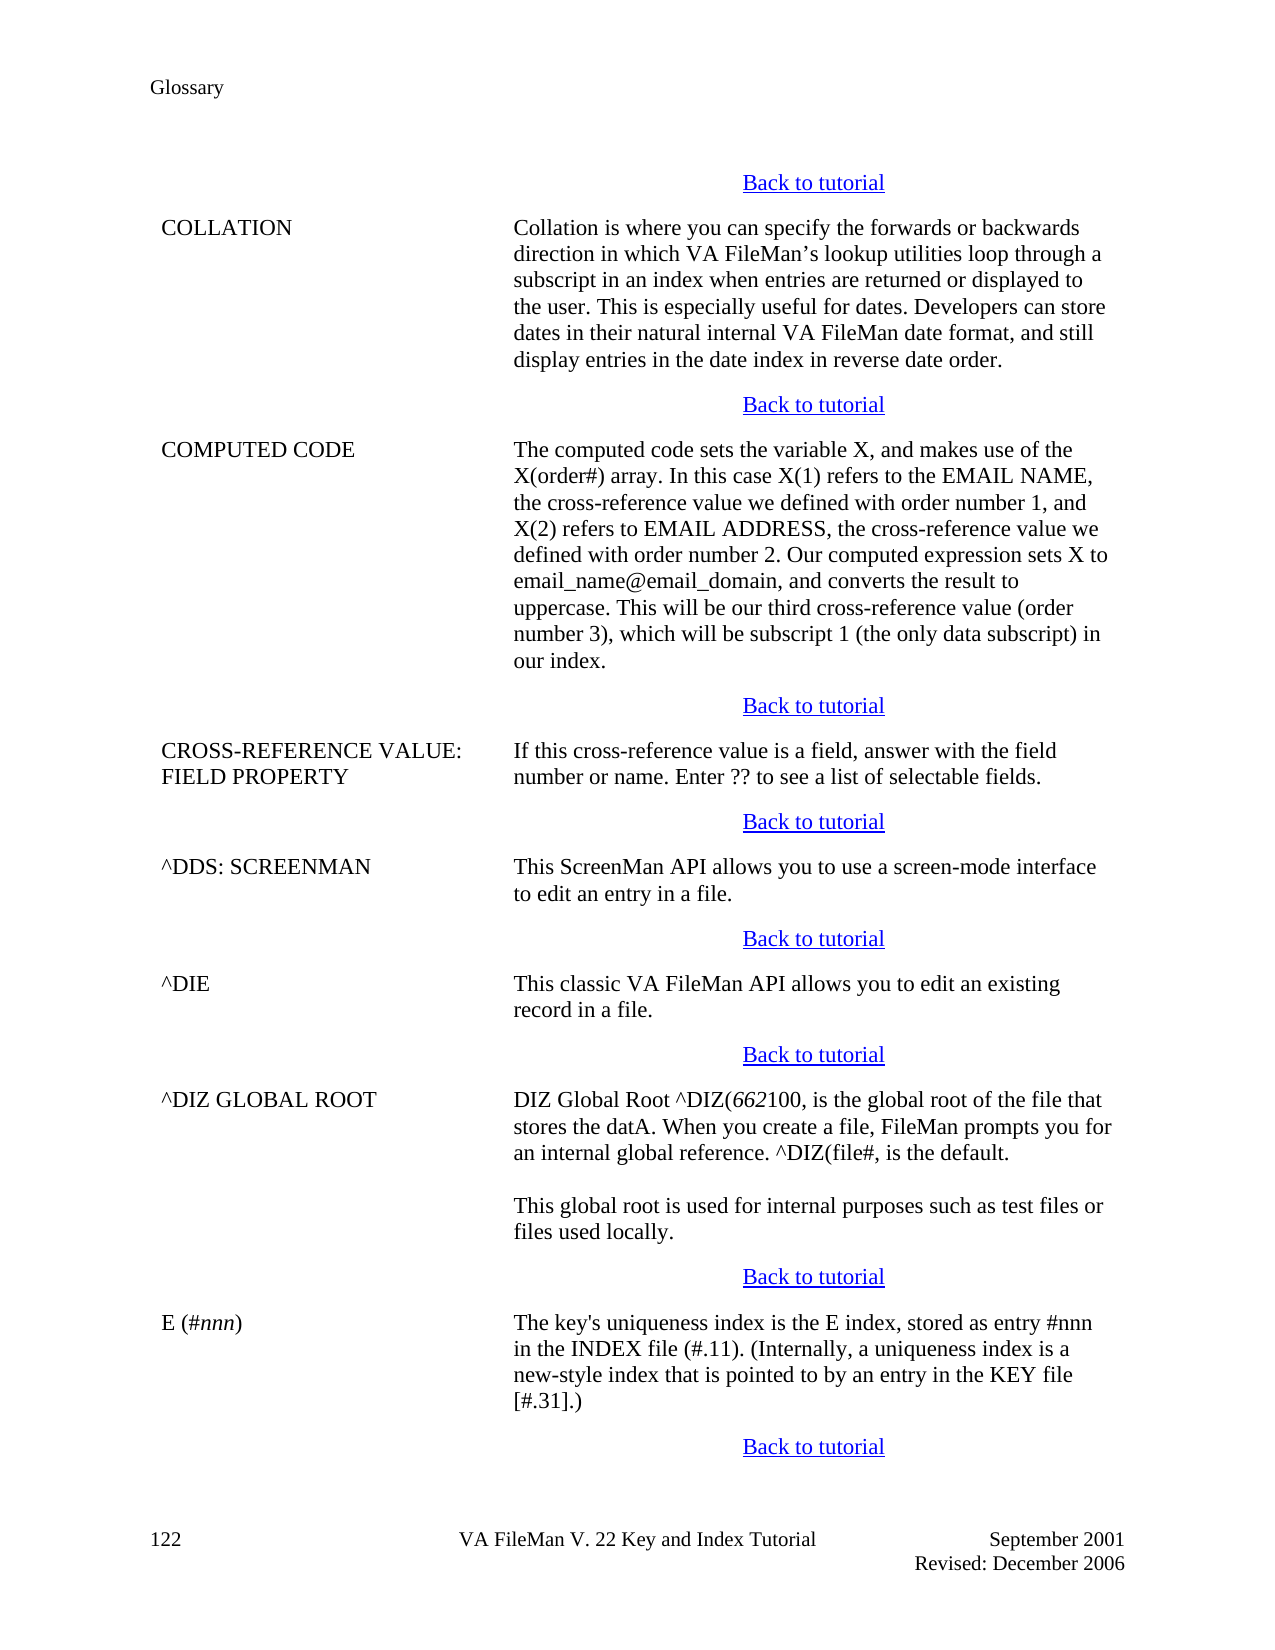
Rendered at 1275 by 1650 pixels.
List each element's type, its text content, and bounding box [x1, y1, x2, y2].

table_cell COLLATION [150, 214, 502, 436]
table_cell E (#nnn) [150, 1309, 502, 1478]
table_cell ^DDS: SCREENMAN [150, 854, 502, 970]
table_cell This classic VA FileMan API allows you to edit an existing record in a file. Back to tutorial [502, 970, 1125, 1087]
table_cell If this cross-reference value is a field, answer with the field number or name. Enter ?? to see a list of selectable fields. Back to tutorial [502, 737, 1125, 853]
table_cell COMPUTED CODE [150, 436, 502, 737]
table_cell ^DIZ GLOBAL ROOT [150, 1087, 502, 1308]
table_cell Collation is where you can specify the forwards or backwards direction in which VA FileMan’s lookup utilities loop through a subscript in an index when entries are returned or displayed to the user. This is especially useful for dates. Developers can store dates in their natural internal VA FileMan date format, and still display entries in the date index in reverse date order. Back to tutorial [502, 214, 1125, 436]
table_cell The computed code sets the variable X, and makes use of the X(order#) array. In this case X(1) refers to the EMAIL NAME, the cross-reference value we defined with order number 1, and X(2) refers to EMAIL ADDRESS, the cross-reference value we defined with order number 2. Our computed expression sets X to email_name@email_domain, and converts the result to uppercase. This will be our third cross-reference value (order number 3), which will be subscript 1 (the only data subscript) in our index. Back to tutorial [502, 436, 1125, 737]
table_cell ^DIE [150, 970, 502, 1087]
table_cell CROSS-REFERENCE VALUE: FIELD PROPERTY [150, 737, 502, 853]
table_cell This ScreenMan API allows you to use a screen-mode interface to edit an entry in a file. Back to tutorial [502, 854, 1125, 970]
table_cell [150, 150, 502, 214]
table_cell DIZ Global Root ^DIZ(662100, is the global root of the file that stores the datA. When you create a file, FileMan prompts you for an internal global reference. ^DIZ(file#, is the default. This global root is used for internal purposes such as test files or files used locally. Back to tutorial [502, 1087, 1125, 1308]
table_cell Back to tutorial [502, 150, 1125, 214]
table_cell The key's uniqueness index is the E index, stored as entry #nnn in the INDEX file (#.11). (Internally, a uniqueness index is a new-style index that is pointed to by an entry in the KEY file [#.31].) Back to tutorial [502, 1309, 1125, 1478]
